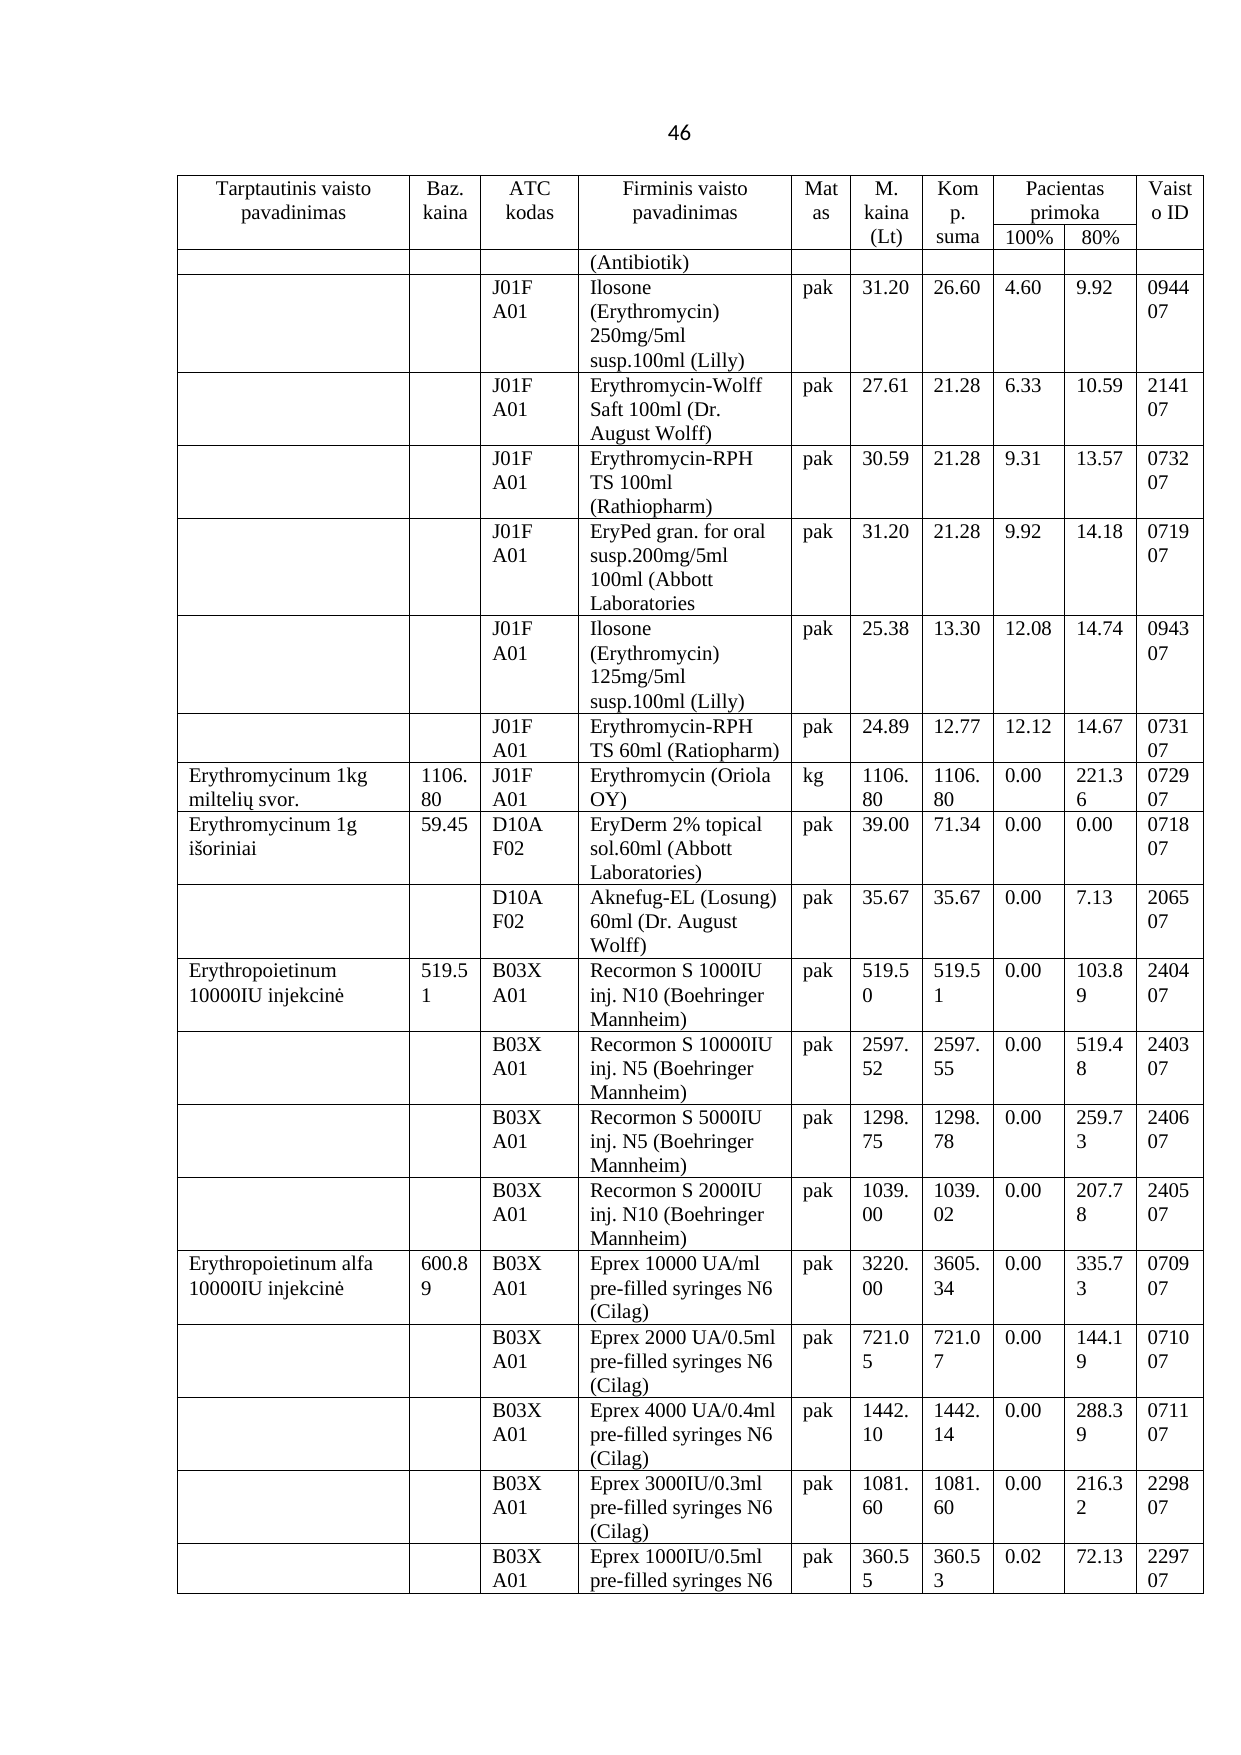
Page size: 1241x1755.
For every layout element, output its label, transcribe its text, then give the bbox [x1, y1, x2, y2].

table_cell [410, 714, 480, 762]
table_cell Aknefug-EL (Losung) 60ml (Dr. August Wolff) [579, 885, 791, 957]
table_cell J01F A01 [481, 373, 578, 445]
table_cell [178, 275, 409, 372]
table_cell 240307 [1137, 1032, 1203, 1104]
table_cell 221.36 [1065, 763, 1136, 811]
table_cell pak [792, 1178, 850, 1250]
table_cell 30.59 [851, 446, 922, 518]
table_cell pak [792, 1544, 850, 1592]
table_cell [410, 446, 480, 518]
table_cell [178, 373, 409, 445]
table_cell EryPed gran. for oral susp.200mg/5ml 100ml (Abbott Laboratories [579, 519, 791, 615]
table_cell 0.02 [994, 1544, 1064, 1592]
table_cell 3605.34 [923, 1251, 993, 1323]
table_cell Erythromycin (Oriola OY) [579, 763, 791, 811]
table_cell 240507 [1137, 1178, 1203, 1250]
table_cell 144.19 [1065, 1325, 1136, 1397]
table_cell Eprex 3000IU/0.3ml pre-filled syringes N6 (Cilag) [579, 1471, 791, 1543]
table_cell 360.55 [851, 1544, 922, 1592]
table_cell Erythromycin-Wolff Saft 100ml (Dr. August Wolff) [579, 373, 791, 445]
table_cell 2597.52 [851, 1032, 922, 1104]
table_cell 14.67 [1065, 714, 1136, 762]
table_cell [410, 1105, 480, 1177]
table_cell 0.00 [994, 885, 1064, 957]
table_cell [410, 250, 480, 274]
table_cell 073207 [1137, 446, 1203, 518]
table_cell 35.67 [923, 885, 993, 957]
table_cell [178, 519, 409, 615]
table_cell 59.45 [410, 812, 480, 884]
table_cell pak [792, 959, 850, 1031]
table_cell 100% [994, 225, 1064, 249]
table_cell [410, 1032, 480, 1104]
table_cell 14.74 [1065, 616, 1136, 713]
table_cell 288.39 [1065, 1398, 1136, 1470]
table_cell [410, 616, 480, 713]
table_cell [792, 250, 850, 274]
table_cell pak [792, 1325, 850, 1397]
table_cell 7.98 [923, 250, 993, 274]
table_header Komp. suma (Lt) [923, 176, 993, 249]
table_cell pak [792, 519, 850, 615]
table_cell B03X A01 [481, 1544, 578, 1592]
table_cell [410, 373, 480, 445]
table_cell [178, 446, 409, 518]
table_cell 71.34 [923, 812, 993, 884]
table_header M. kaina (Lt) [851, 176, 922, 249]
table_cell 0.00 [994, 812, 1064, 884]
table_cell pak [792, 616, 850, 713]
table_cell 721.07 [923, 1325, 993, 1397]
table_cell 1298.78 [923, 1105, 993, 1177]
table_cell 14.18 [1065, 519, 1136, 615]
table_cell [410, 519, 480, 615]
table_cell [410, 885, 480, 957]
table_cell [481, 250, 578, 274]
table_cell 216.32 [1065, 1471, 1136, 1543]
table_cell 240607 [1137, 1105, 1203, 1177]
table_cell Erythromycinum 1g išoriniai [178, 812, 409, 884]
table_cell 1039.00 [851, 1178, 922, 1250]
table_cell [178, 1325, 409, 1397]
table_cell 31.20 [851, 275, 922, 372]
table_cell 0.00 [994, 1471, 1064, 1543]
table_cell Ilosone (Erythromycin) 125mg/5ml susp.100ml (Lilly) [579, 616, 791, 713]
table_cell EryDerm 2% topical sol.60ml (Abbott Laboratories) [579, 812, 791, 884]
table_cell Ilosone (Erythromycin) 250mg/5ml susp.100ml (Lilly) [579, 275, 791, 372]
table_cell 80% [1065, 225, 1136, 249]
table_header ATC kodas [481, 176, 578, 249]
table_cell 600.89 [410, 1251, 480, 1323]
table_cell B03X A01 [481, 1325, 578, 1397]
table_cell Recormon S 5000IU inj. N5 (Boehringer Mannheim) [579, 1105, 791, 1177]
table_cell 721.05 [851, 1325, 922, 1397]
table_cell 094307 [1137, 616, 1203, 713]
table_cell 21.28 [923, 373, 993, 445]
table_cell 39.00 [851, 812, 922, 884]
table_cell 9.92 [994, 519, 1064, 615]
table_cell pak [792, 1471, 850, 1543]
table_cell 071807 [1137, 812, 1203, 884]
table_cell [178, 1398, 409, 1470]
table_cell B03X A01 [481, 1178, 578, 1250]
table_cell Erythropoietinum alfa 10000IU injekcinė [178, 1251, 409, 1323]
table_cell 259.73 [1065, 1105, 1136, 1177]
table_cell [178, 885, 409, 957]
table_cell [410, 275, 480, 372]
table_cell 0.00 [994, 1325, 1064, 1397]
table_cell J01F A01 [481, 616, 578, 713]
table_cell J01F A01 [481, 714, 578, 762]
table_cell 25.38 [851, 616, 922, 713]
table_cell 27.61 [851, 373, 922, 445]
table_cell 335.73 [1065, 1251, 1136, 1323]
table_cell [1137, 250, 1203, 274]
table_cell Recormon S 2000IU inj. N10 (Boehringer Mannheim) [579, 1178, 791, 1250]
table_cell 0.00 [994, 763, 1064, 811]
table_cell 35.67 [851, 885, 922, 957]
table_cell 1081.60 [851, 1471, 922, 1543]
table_cell 72.13 [1065, 1544, 1136, 1592]
table_cell 229807 [1137, 1471, 1203, 1543]
table_cell 0.00 [994, 1251, 1064, 1323]
table_cell kg [792, 763, 850, 811]
table_cell 4.60 [994, 275, 1064, 372]
table_cell 094407 [1137, 275, 1203, 372]
table_header Baz. kaina [410, 176, 480, 249]
table_cell 207.78 [1065, 1178, 1136, 1250]
table_cell 071107 [1137, 1398, 1203, 1470]
table_cell 1442.10 [851, 1398, 922, 1470]
table_cell [178, 1471, 409, 1543]
table_cell [994, 250, 1064, 274]
table_cell pak [792, 446, 850, 518]
table_cell [1065, 250, 1136, 274]
table_cell 0.00 [994, 1032, 1064, 1104]
table_cell Erythromycinum 1kg miltelių svor. [178, 763, 409, 811]
table_cell [178, 616, 409, 713]
table_cell pak [792, 885, 850, 957]
table_cell 0.00 [994, 1105, 1064, 1177]
table_cell 2597.55 [923, 1032, 993, 1104]
table_cell 9.31 [994, 446, 1064, 518]
table_cell 229707 [1137, 1544, 1203, 1592]
table_cell Eprex 10000 UA/ml pre-filled syringes N6 (Cilag) [579, 1251, 791, 1323]
table_cell 240407 [1137, 959, 1203, 1031]
table_header Vaisto ID [1137, 176, 1203, 249]
table_cell Eprex 1000IU/0.5ml pre-filled syringes N6 [579, 1544, 791, 1592]
table_cell 31.20 [851, 519, 922, 615]
table_cell [410, 1471, 480, 1543]
table_cell 519.51 [923, 959, 993, 1031]
table_cell pak [792, 1398, 850, 1470]
table_cell [178, 1032, 409, 1104]
table_cell 3220.00 [851, 1251, 922, 1323]
table_header Pacientas primoka [994, 176, 1136, 224]
table_header Tarptautinis vaisto pavadinimas [178, 176, 409, 249]
table_cell D10A F02 [481, 885, 578, 957]
table_cell 7.13 [1065, 885, 1136, 957]
table_cell B03X A01 [481, 1471, 578, 1543]
table_cell 1106.80 [410, 763, 480, 811]
table_cell pak [792, 812, 850, 884]
table_cell B03X A01 [481, 959, 578, 1031]
table_cell Eprex 4000 UA/0.4ml pre-filled syringes N6 (Cilag) [579, 1398, 791, 1470]
table_cell [410, 1178, 480, 1250]
table_cell pak [792, 714, 850, 762]
table_cell [178, 250, 409, 274]
table_cell 073107 [1137, 714, 1203, 762]
table_cell Eprex 2000 UA/0.5ml pre-filled syringes N6 (Cilag) [579, 1325, 791, 1397]
table_cell 071007 [1137, 1325, 1203, 1397]
table_cell 21.28 [923, 446, 993, 518]
table_cell J01F A01 [481, 275, 578, 372]
table_cell pak [792, 1105, 850, 1177]
table_cell B03X A01 [481, 1398, 578, 1470]
table_cell 13.30 [923, 616, 993, 713]
table_cell 24.89 [851, 714, 922, 762]
table_cell 10.59 [1065, 373, 1136, 445]
table_cell B03X A01 [481, 1251, 578, 1323]
table_cell 21.28 [923, 519, 993, 615]
table_cell Erythromycin-RPH TS 60ml (Ratiopharm) [579, 714, 791, 762]
table_cell B03X A01 [481, 1105, 578, 1177]
table_cell 1442.14 [923, 1398, 993, 1470]
table_cell 214107 [1137, 373, 1203, 445]
table_cell 9.92 [1065, 275, 1136, 372]
table_cell pak [792, 1032, 850, 1104]
table_cell 0.00 [994, 1178, 1064, 1250]
table_cell 0.00 [994, 959, 1064, 1031]
table_cell 0.00 [1065, 812, 1136, 884]
table_cell 1106.80 [923, 763, 993, 811]
table_cell Erythromycin-RPH TS 100ml (Rathiopharm) [579, 446, 791, 518]
table_cell 26.60 [923, 275, 993, 372]
table_cell 519.48 [1065, 1032, 1136, 1104]
table_cell pak [792, 373, 850, 445]
table_cell 070907 [1137, 1251, 1203, 1323]
table_cell [410, 1544, 480, 1592]
table_cell [851, 250, 922, 274]
table_cell 072907 [1137, 763, 1203, 811]
table_cell J01F A01 [481, 519, 578, 615]
table_cell 071907 [1137, 519, 1203, 615]
table_cell 1106.80 [851, 763, 922, 811]
table_cell B03X A01 [481, 1032, 578, 1104]
table_cell 12.08 [994, 616, 1064, 713]
table_cell 360.53 [923, 1544, 993, 1592]
table_cell 1039.02 [923, 1178, 993, 1250]
table_cell Erythropoietinum 10000IU injekcinė [178, 959, 409, 1031]
table_cell 12.12 [994, 714, 1064, 762]
table_cell 206507 [1137, 885, 1203, 957]
table_cell [410, 1325, 480, 1397]
table_cell pak [792, 1251, 850, 1323]
table_cell J01F A01 [481, 446, 578, 518]
table_cell 103.89 [1065, 959, 1136, 1031]
table_cell [178, 1178, 409, 1250]
table_cell Recormon S 1000IU inj. N10 (Boehringer Mannheim) [579, 959, 791, 1031]
table_header Matas [792, 176, 850, 249]
table_cell 519.51 [410, 959, 480, 1031]
table_cell D10A F02 [481, 812, 578, 884]
table_cell 519.50 [851, 959, 922, 1031]
table_cell 13.57 [1065, 446, 1136, 518]
table_cell [178, 1544, 409, 1592]
table_cell 6.33 [994, 373, 1064, 445]
table_cell [178, 1105, 409, 1177]
table_header Firminis vaisto pavadinimas [579, 176, 791, 249]
table_cell 1081.60 [923, 1471, 993, 1543]
table_cell Recormon S 10000IU inj. N5 (Boehringer Mannheim) [579, 1032, 791, 1104]
table_cell 1298.75 [851, 1105, 922, 1177]
table_cell [178, 714, 409, 762]
table_cell pak [792, 275, 850, 372]
table_cell (Antibiotik) [579, 250, 791, 274]
table_cell J01F A01 [481, 763, 578, 811]
table_cell 12.77 [923, 714, 993, 762]
table_cell 0.00 [994, 1398, 1064, 1470]
table_cell [410, 1398, 480, 1470]
